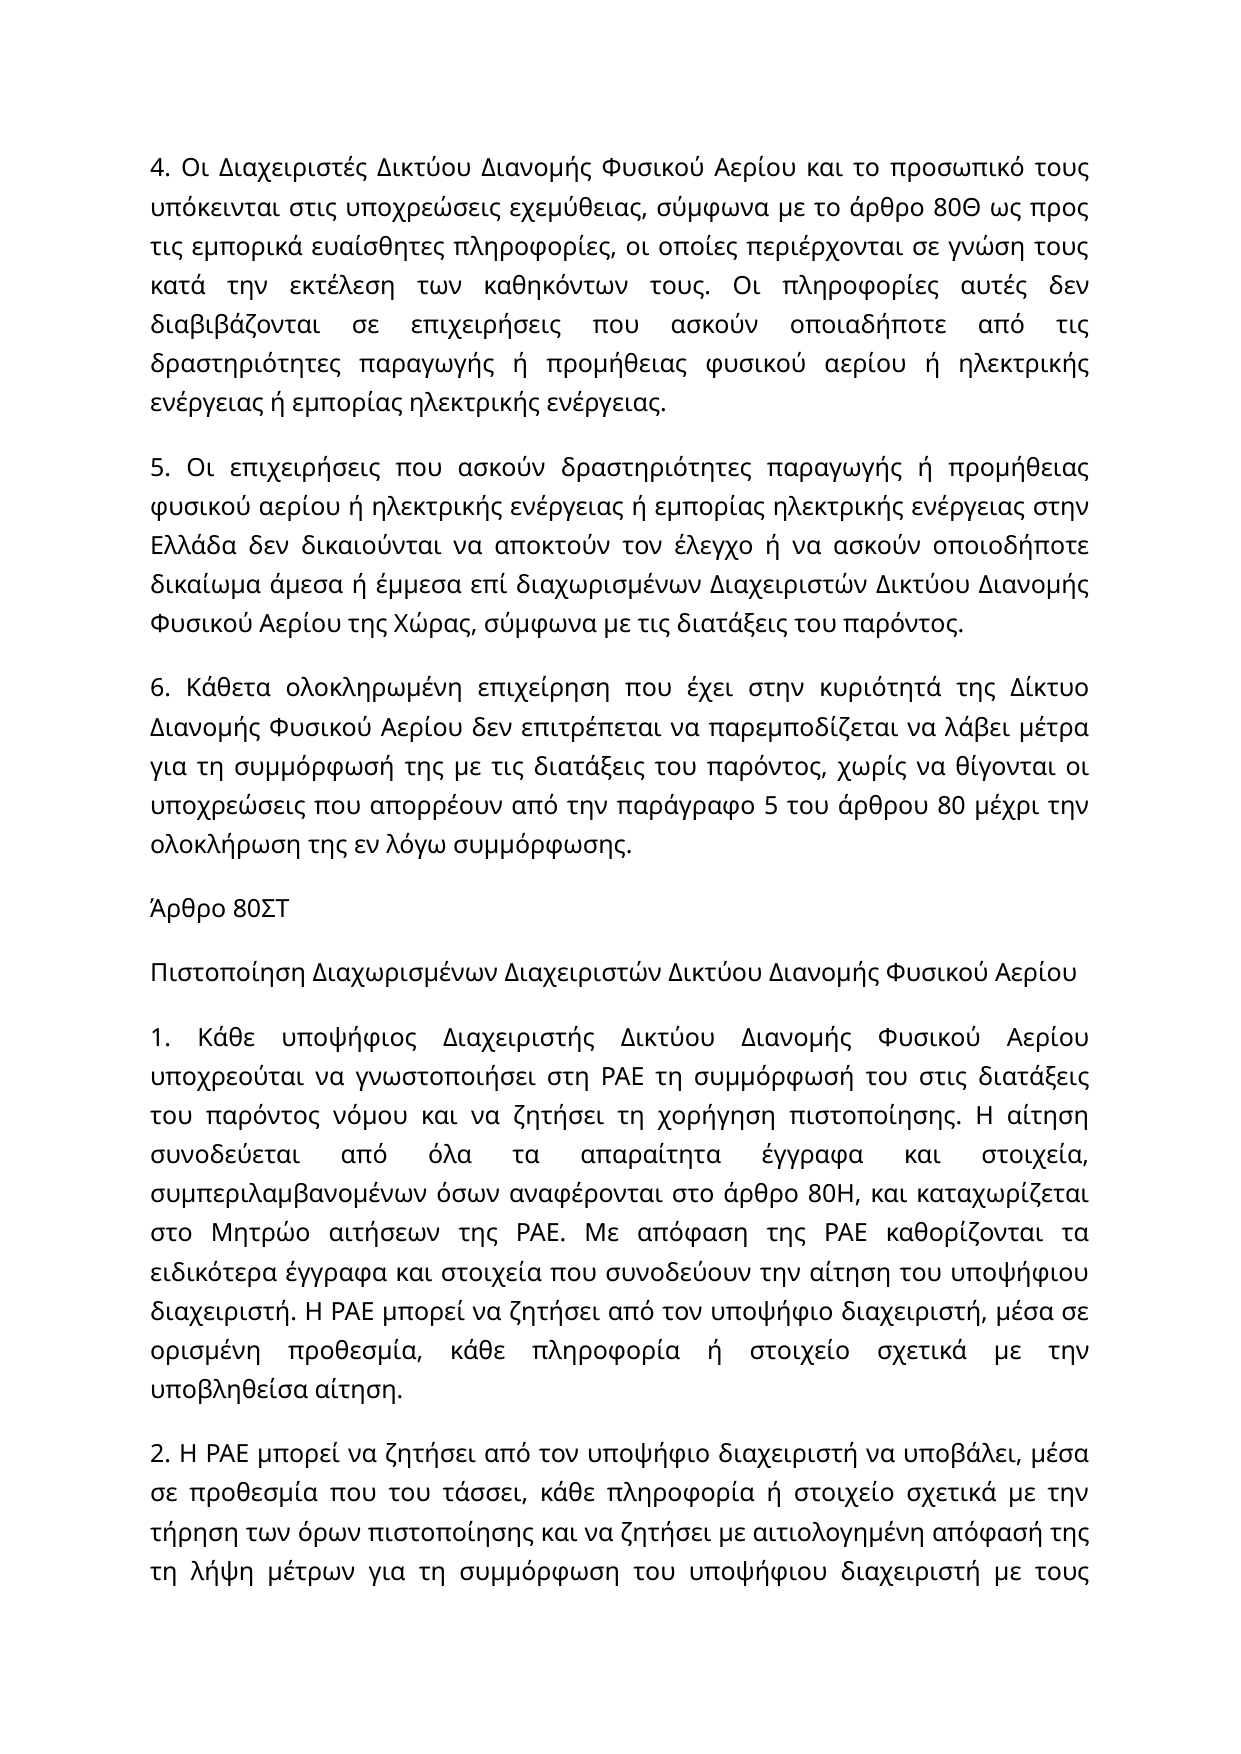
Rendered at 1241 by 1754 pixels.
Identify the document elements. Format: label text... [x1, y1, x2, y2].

text Πιστοποίηση Διαχωρισμένων Διαχειριστών Δικτύου Διανομής Φυσικού Αερίου [150, 955, 1090, 989]
text 1. Κάθε υποψήφιος Διαχειριστής Δικτύου Διανομής Φυσικού Αερίου υποχρεούται να γνωστοποιήσει στη ΡΑΕ τη συμμόρφωσή του στις διατάξεις του παρόντος νόμου και να ζητήσει τη χορήγηση πιστοποίησης. Η αίτηση συνοδεύεται από όλα τα απαραίτητα έγγραφα και στοιχεία, συμπεριλαμβανομένων όσων αναφέρονται στο άρθρο 80Η, και καταχωρίζεται στο Μητρώο αιτήσεων της ΡΑΕ. Με απόφαση της ΡΑΕ καθορίζονται τα ειδικότερα έγγραφα και στοιχεία που συνοδεύουν την αίτηση του υποψήφιου διαχειριστή. Η ΡΑΕ μπορεί να ζητήσει από τον υποψήφιο διαχειριστή, μέσα σε ορισμένη προθεσμία, κάθε πληροφορία ή στοιχείο σχετικά με την υποβληθείσα αίτηση. [150, 1019, 1090, 1406]
text 6. Κάθετα ολοκληρωμένη επιχείρηση που έχει στην κυριότητά της Δίκτυο Διανομής Φυσικού Αερίου δεν επιτρέπεται να παρεμποδίζεται να λάβει μέτρα για τη συμμόρφωσή της με τις διατάξεις του παρόντος, χωρίς να θίγονται οι υποχρεώσεις που απορρέουν από την παράγραφο 5 του άρθρου 80 μέχρι την ολοκλήρωση της εν λόγω συμμόρφωσης. [150, 670, 1090, 861]
text 2. Η ΡΑΕ μπορεί να ζητήσει από τον υποψήφιο διαχειριστή να υποβάλει, μέσα σε προθεσμία που του τάσσει, κάθε πληροφορία ή στοιχείο σχετικά με την τήρηση των όρων πιστοποίησης και να ζητήσει με αιτιολογημένη απόφασή της τη λήψη μέτρων για τη συμμόρφωση του υποψήφιου διαχειριστή με τους [150, 1436, 1090, 1587]
text Άρθρο 80ΣΤ [150, 891, 1090, 925]
text 5. Οι επιχειρήσεις που ασκούν δραστηριότητες παραγωγής ή προμήθειας φυσικού αερίου ή ηλεκτρικής ενέργειας ή εμπορίας ηλεκτρικής ενέργειας στην Ελλάδα δεν δικαιούνται να αποκτούν τον έλεγχο ή να ασκούν οποιοδήποτε δικαίωμα άμεσα ή έμμεσα επί διαχωρισμένων Διαχειριστών Δικτύου Διανομής Φυσικού Αερίου της Χώρας, σύμφωνα με τις διατάξεις του παρόντος. [150, 449, 1090, 640]
text 4. Οι Διαχειριστές Δικτύου Διανομής Φυσικού Αερίου και το προσωπικό τους υπόκεινται στις υποχρεώσεις εχεμύθειας, σύμφωνα με το άρθρο 80Θ ως προς τις εμπορικά ευαίσθητες πληροφορίες, οι οποίες περιέρχονται σε γνώση τους κατά την εκτέλεση των καθηκόντων τους. Οι πληροφορίες αυτές δεν διαβιβάζονται σε επιχειρήσεις που ασκούν οποιαδήποτε από τις δραστηριότητες παραγωγής ή προμήθειας φυσικού αερίου ή ηλεκτρικής ενέργειας ή εμπορίας ηλεκτρικής ενέργειας. [150, 150, 1090, 419]
